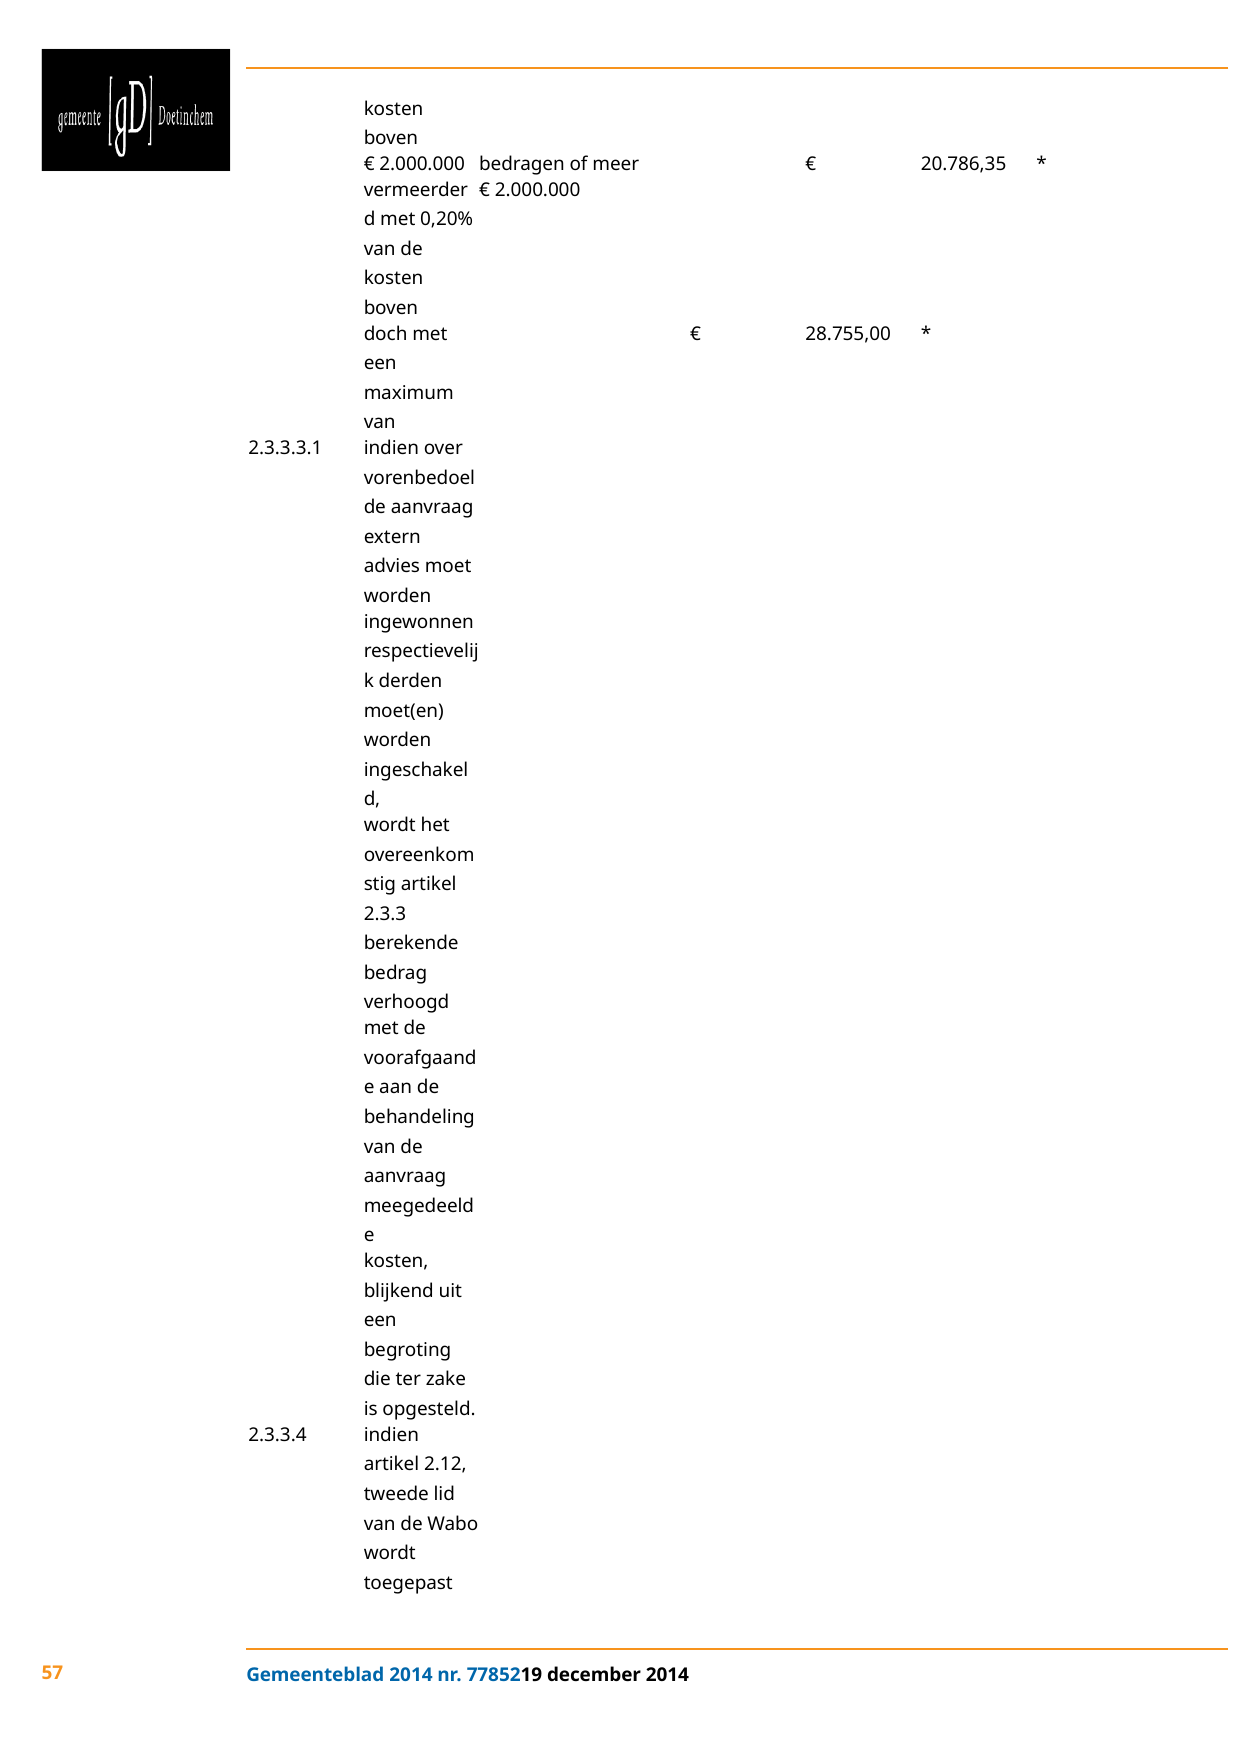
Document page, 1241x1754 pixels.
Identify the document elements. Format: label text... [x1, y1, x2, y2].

table_cell [690, 811, 805, 1014]
table_cell ingewonnen respectievelijk derden moet(en) worden ingeschakeld, [364, 608, 479, 811]
table_cell 20.786,35 [921, 150, 1036, 176]
table_cell [805, 1015, 921, 1247]
table_cell € 2.000.000 [364, 150, 479, 176]
table_cell [248, 95, 363, 150]
table_cell doch met een maximum van [364, 320, 479, 434]
table_cell * [921, 320, 1036, 434]
table_cell met de voorafgaande aan de behandeling van de aanvraag meegedeelde [364, 1015, 479, 1247]
table_cell [805, 608, 921, 811]
table_cell 28.755,00 [805, 320, 921, 434]
table_cell [479, 1247, 690, 1421]
table_cell [479, 434, 690, 608]
table_cell 2.3.3.3.1 [248, 434, 363, 608]
table_cell [479, 95, 690, 150]
table_cell € 2.000.000 [479, 176, 690, 320]
table_cell indien over vorenbedoelde aanvraag extern advies moet worden [364, 434, 479, 608]
table_cell [479, 320, 690, 434]
table_cell [248, 1015, 363, 1247]
table_cell [805, 1421, 921, 1594]
table_cell [479, 1015, 690, 1247]
table_cell [248, 150, 363, 176]
table_cell [248, 811, 363, 1014]
table_cell [248, 176, 363, 320]
table_cell [921, 1247, 1036, 1421]
table_cell [690, 434, 805, 608]
table_cell [690, 608, 805, 811]
table_cell kosten boven [364, 95, 479, 150]
table_cell [921, 95, 1036, 150]
table_cell [479, 811, 690, 1014]
table_cell vermeerderd met 0,20% van de kosten boven [364, 176, 479, 320]
table_cell [690, 1015, 805, 1247]
table_cell [248, 608, 363, 811]
table_cell [690, 1247, 805, 1421]
table_cell [690, 150, 805, 176]
table_cell € [690, 320, 805, 434]
table_cell indien artikel 2.12, tweede lid van de Wabo wordt toegepast [364, 1421, 479, 1594]
table_cell [690, 176, 805, 320]
table_cell [690, 95, 805, 150]
table_cell wordt het overeenkomstig artikel 2.3.3 berekende bedrag verhoogd [364, 811, 479, 1014]
table_cell [805, 811, 921, 1014]
table_cell [479, 608, 690, 811]
table_cell [690, 1421, 805, 1594]
table_cell [248, 320, 363, 434]
table_cell 2.3.3.4 [248, 1421, 363, 1594]
table_cell * [1036, 150, 1152, 176]
table_cell [248, 1247, 363, 1421]
table_cell [805, 434, 921, 608]
table_cell [805, 1247, 921, 1421]
table_cell [921, 176, 1036, 320]
table_cell [479, 1421, 690, 1594]
table_cell bedragen of meer [479, 150, 690, 176]
table_cell [805, 176, 921, 320]
table_cell [805, 95, 921, 150]
table_cell kosten, blijkend uit een begroting die ter zake is opgesteld. [364, 1247, 479, 1421]
table_cell € [805, 150, 921, 176]
picture [41, 47, 231, 172]
